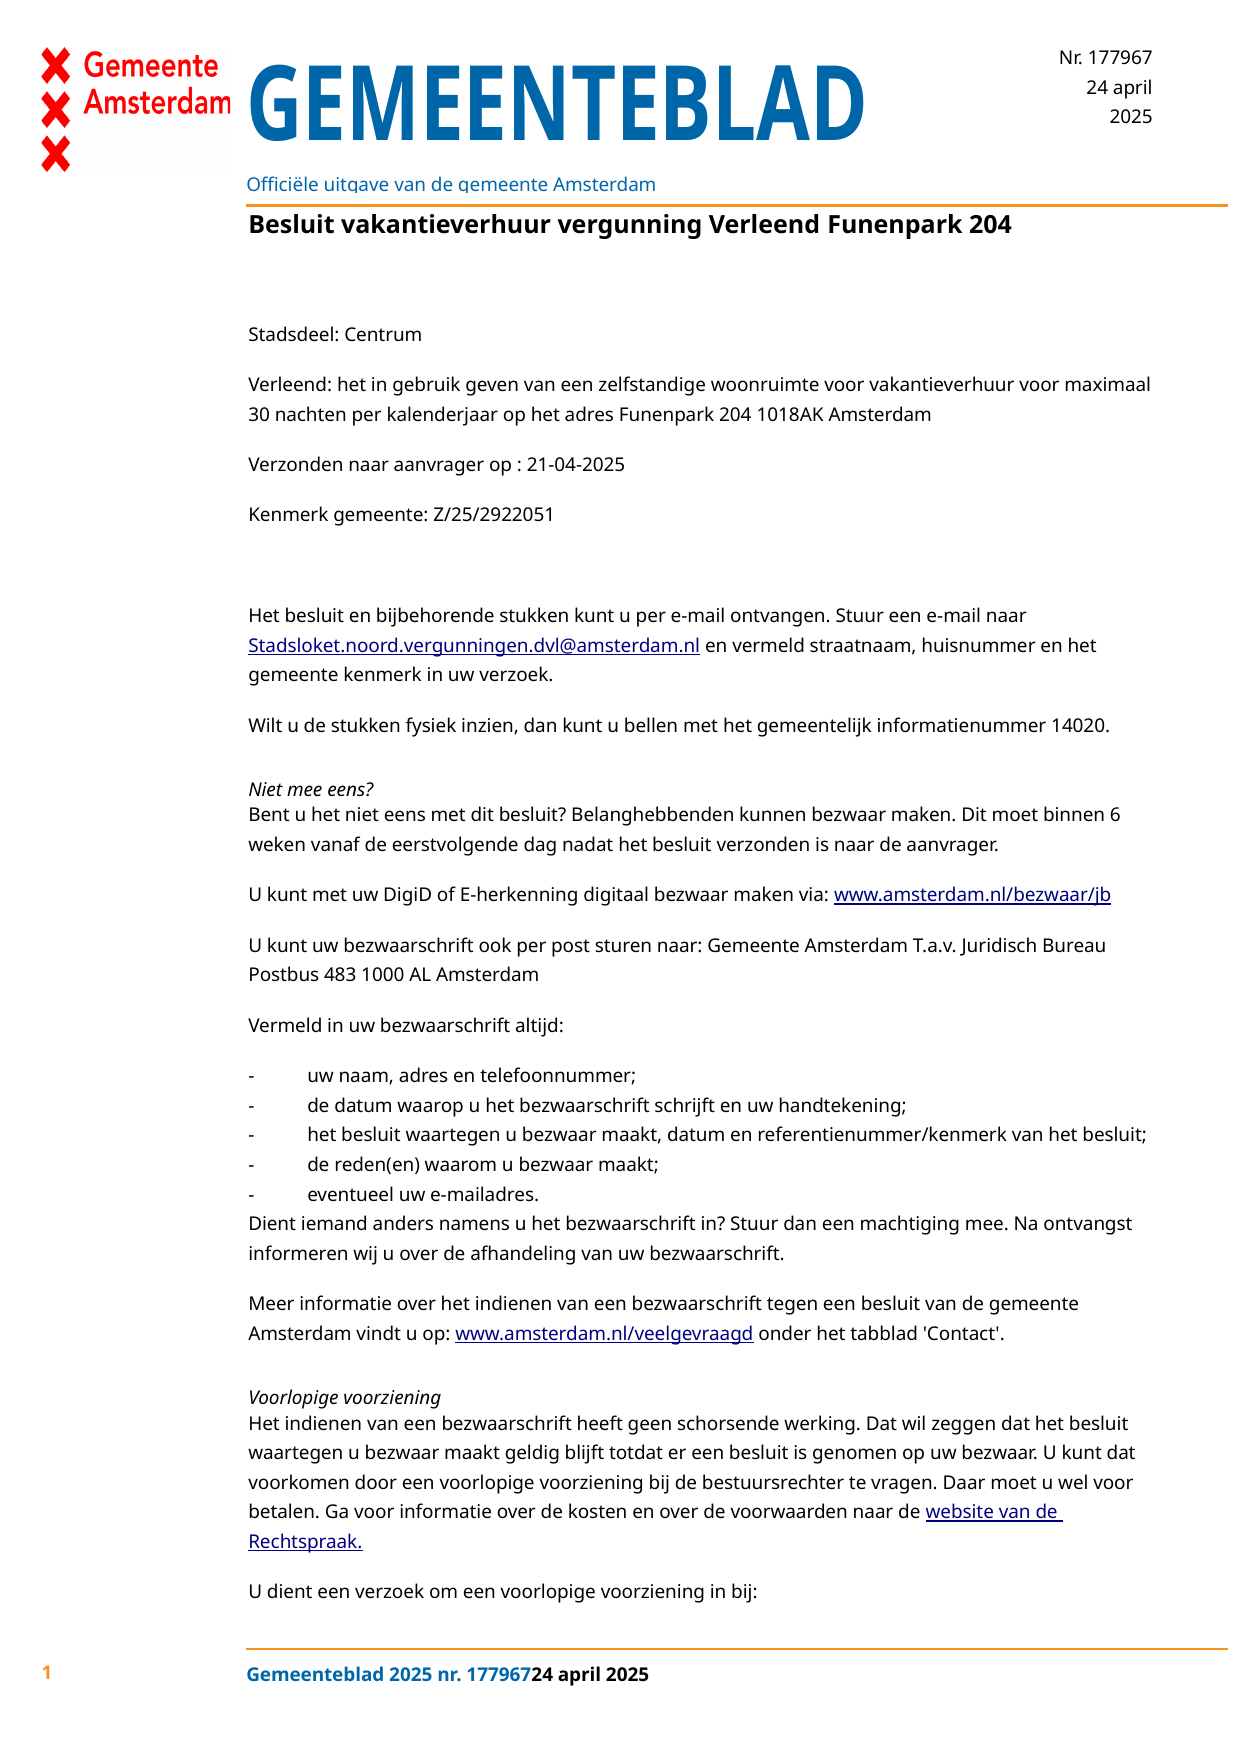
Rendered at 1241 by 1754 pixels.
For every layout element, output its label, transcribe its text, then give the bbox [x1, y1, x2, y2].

list de reden(en) waarom u bezwaar maakt; [248, 1151, 1152, 1177]
text Kenmerk gemeente: Z/25/2922051 [248, 502, 1152, 527]
text U dient een verzoek om een voorlopige voorziening in bij: [248, 1578, 1152, 1604]
text Meer informatie over het indienen van een bezwaarschrift tegen een besluit van de gemeente Amsterdam vindt u op: www.amsterdam.nl/veelgevraagd onder het tabblad 'Contact'. [248, 1290, 1152, 1346]
text Vermeld in uw bezwaarschrift altijd: [248, 1012, 1152, 1038]
text Stadsdeel: Centrum [248, 321, 1152, 346]
list eventueel uw e-mailadres. [248, 1181, 1152, 1207]
list uw naam, adres en telefoonnummer; [248, 1062, 1152, 1088]
text Wilt u de stukken fysiek inzien, dan kunt u bellen met het gemeentelijk informatienummer 14020. [248, 712, 1152, 738]
list het besluit waartegen u bezwaar maakt, datum en referentienummer/kenmerk van het besluit; [248, 1122, 1152, 1147]
text U kunt uw bezwaarschrift ook per post sturen naar: Gemeente Amsterdam T.a.v. Juridisch Bureau Postbus 483 1000 AL Amsterdam [248, 932, 1152, 987]
text Verzonden naar aanvrager op : 21-04-2025 [248, 451, 1152, 477]
text Het besluit en bijbehorende stukken kunt u per e-mail ontvangen. Stuur een e-mail naar Stadsloket.noord.vergunningen.dvl@amsterdam.nl en vermeld straatnaam, huisnummer en het gemeente kenmerk in uw verzoek. [248, 602, 1152, 687]
picture [41, 47, 231, 172]
text Bent u het niet eens met dit besluit? Belanghebbenden kunnen bezwaar maken. Dit moet binnen 6 weken vanaf de eerstvolgende dag nadat het besluit verzonden is naar de aanvrager. [248, 802, 1152, 857]
text Voorlopige voorziening [248, 1384, 1152, 1410]
text Het indienen van een bezwaarschrift heeft geen schorsende werking. Dat wil zeggen dat het besluit waartegen u bezwaar maakt geldig blijft totdat er een besluit is genomen op uw bezwaar. U kunt dat voorkomen door een voorlopige voorziening bij de bestuursrechter te vragen. Daar moet u wel voor betalen. Ga voor informatie over de kosten en over de voorwaarden naar de website van de Rechtspraak. [248, 1410, 1152, 1554]
text Niet mee eens? [248, 776, 1152, 802]
list de datum waarop u het bezwaarschrift schrijft en uw handtekening; [248, 1092, 1152, 1118]
text U kunt met uw DigiD of E-herkenning digitaal bezwaar maken via: www.amsterdam.nl/bezwaar/jb [248, 882, 1152, 907]
text Besluit vakantieverhuur vergunning Verleend Funenpark 204 [248, 207, 1152, 241]
text Verleend: het in gebruik geven van een zelfstandige woonruimte voor vakantieverhuur voor maximaal 30 nachten per kalenderjaar op het adres Funenpark 204 1018AK Amsterdam [248, 371, 1152, 426]
text Dient iemand anders namens u het bezwaarschrift in? Stuur dan een machtiging mee. Na ontvangst informeren wij u over de afhandeling van uw bezwaarschrift. [248, 1210, 1152, 1266]
